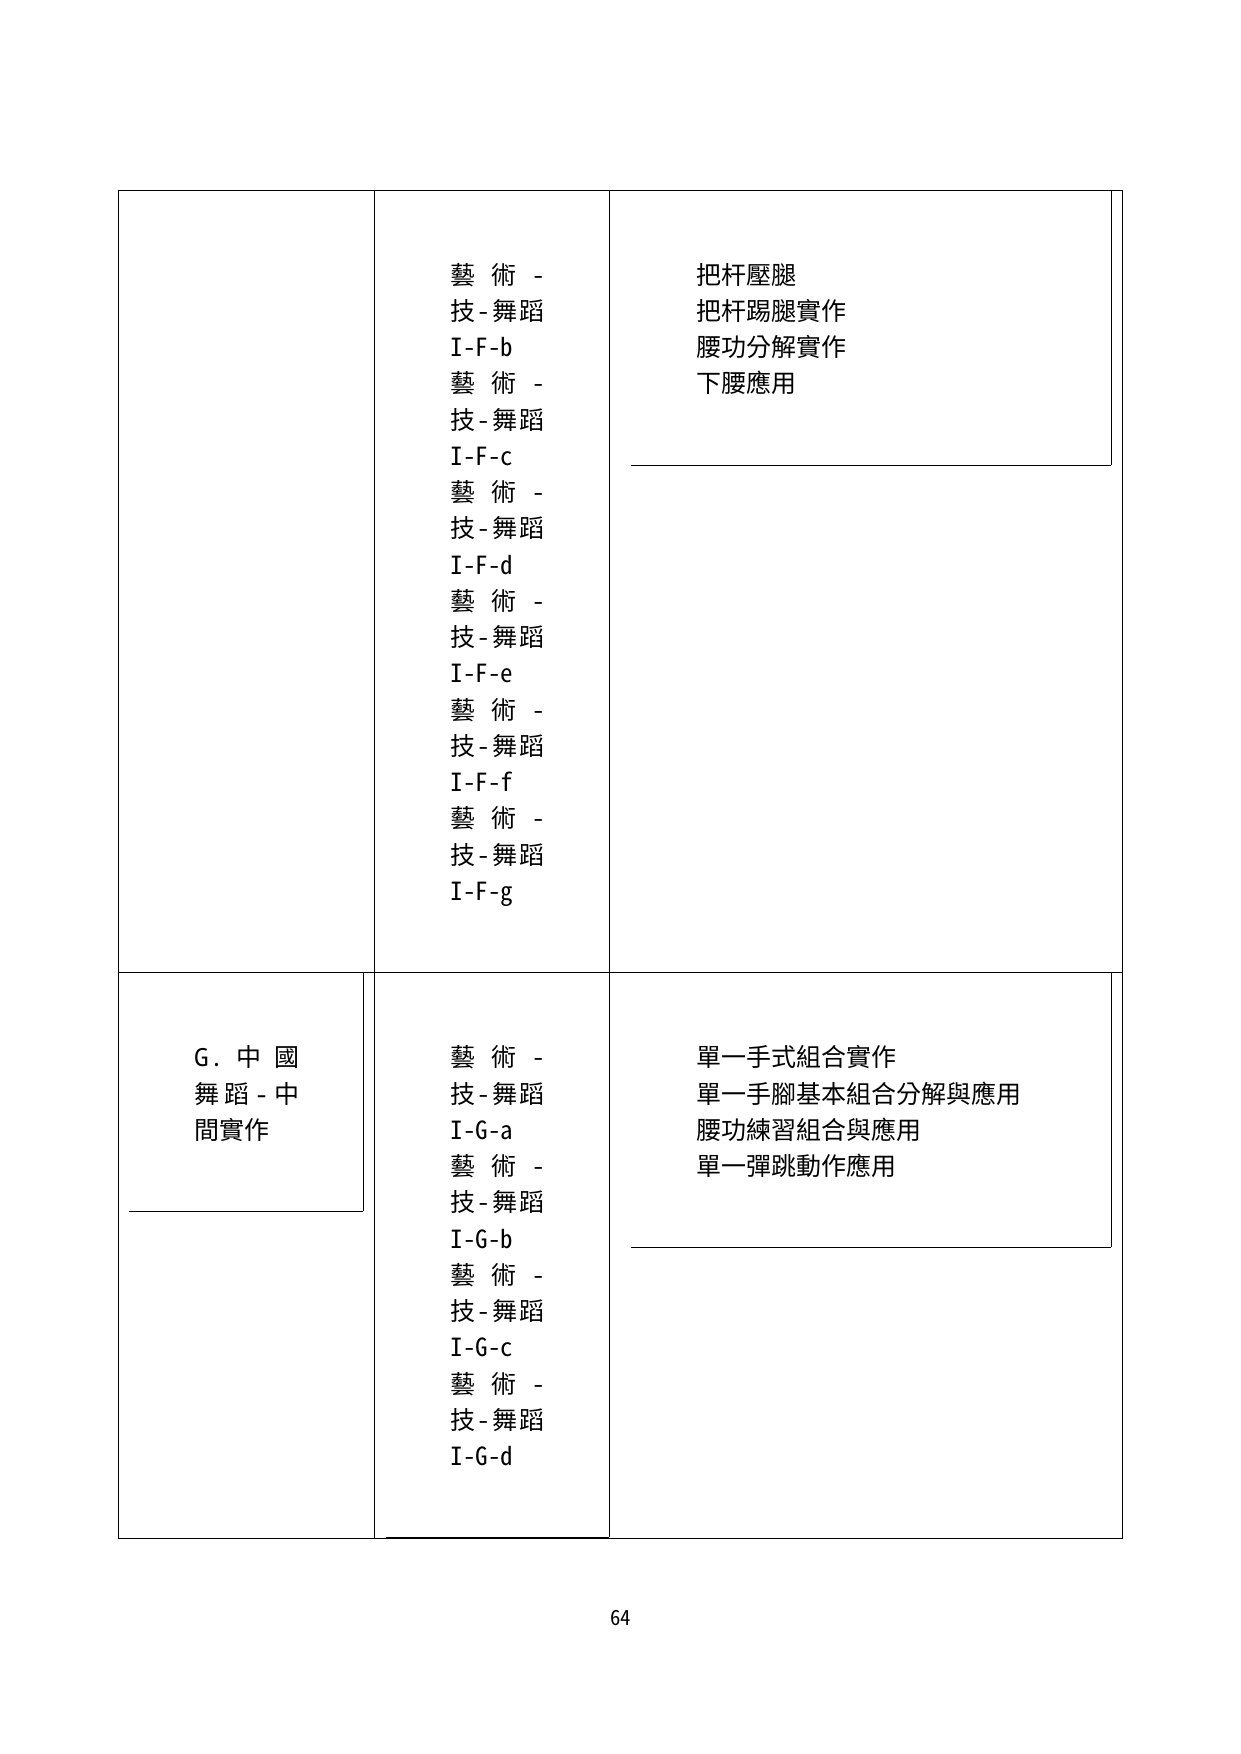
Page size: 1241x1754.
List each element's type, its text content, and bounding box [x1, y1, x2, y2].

table_cell [610, 191, 620, 972]
table_cell 藝術-技-舞蹈I-G-a 藝術-技-舞蹈I-G-b 藝術-技-舞蹈I-G-c 藝術-技-舞蹈I-G-d [375, 973, 609, 1537]
table_cell 單一手式組合實作 單一手腳基本組合分解與應用 腰功練習組合與應用 單一彈跳動作應用 [620, 973, 1122, 1537]
table_cell [119, 191, 374, 972]
table_cell G.中國舞蹈-中間實作 [119, 973, 374, 1537]
table_cell 藝術-技-舞蹈I-F-b 藝術-技-舞蹈I-F-c 藝術-技-舞蹈I-F-d 藝術-技-舞蹈I-F-e 藝術-技-舞蹈I-F-f 藝術-技-舞蹈I-F-g [375, 191, 609, 972]
table_cell 把杆壓腿 把杆踢腿實作 腰功分解實作 下腰應用 [620, 191, 1122, 972]
table_cell [610, 973, 620, 1537]
